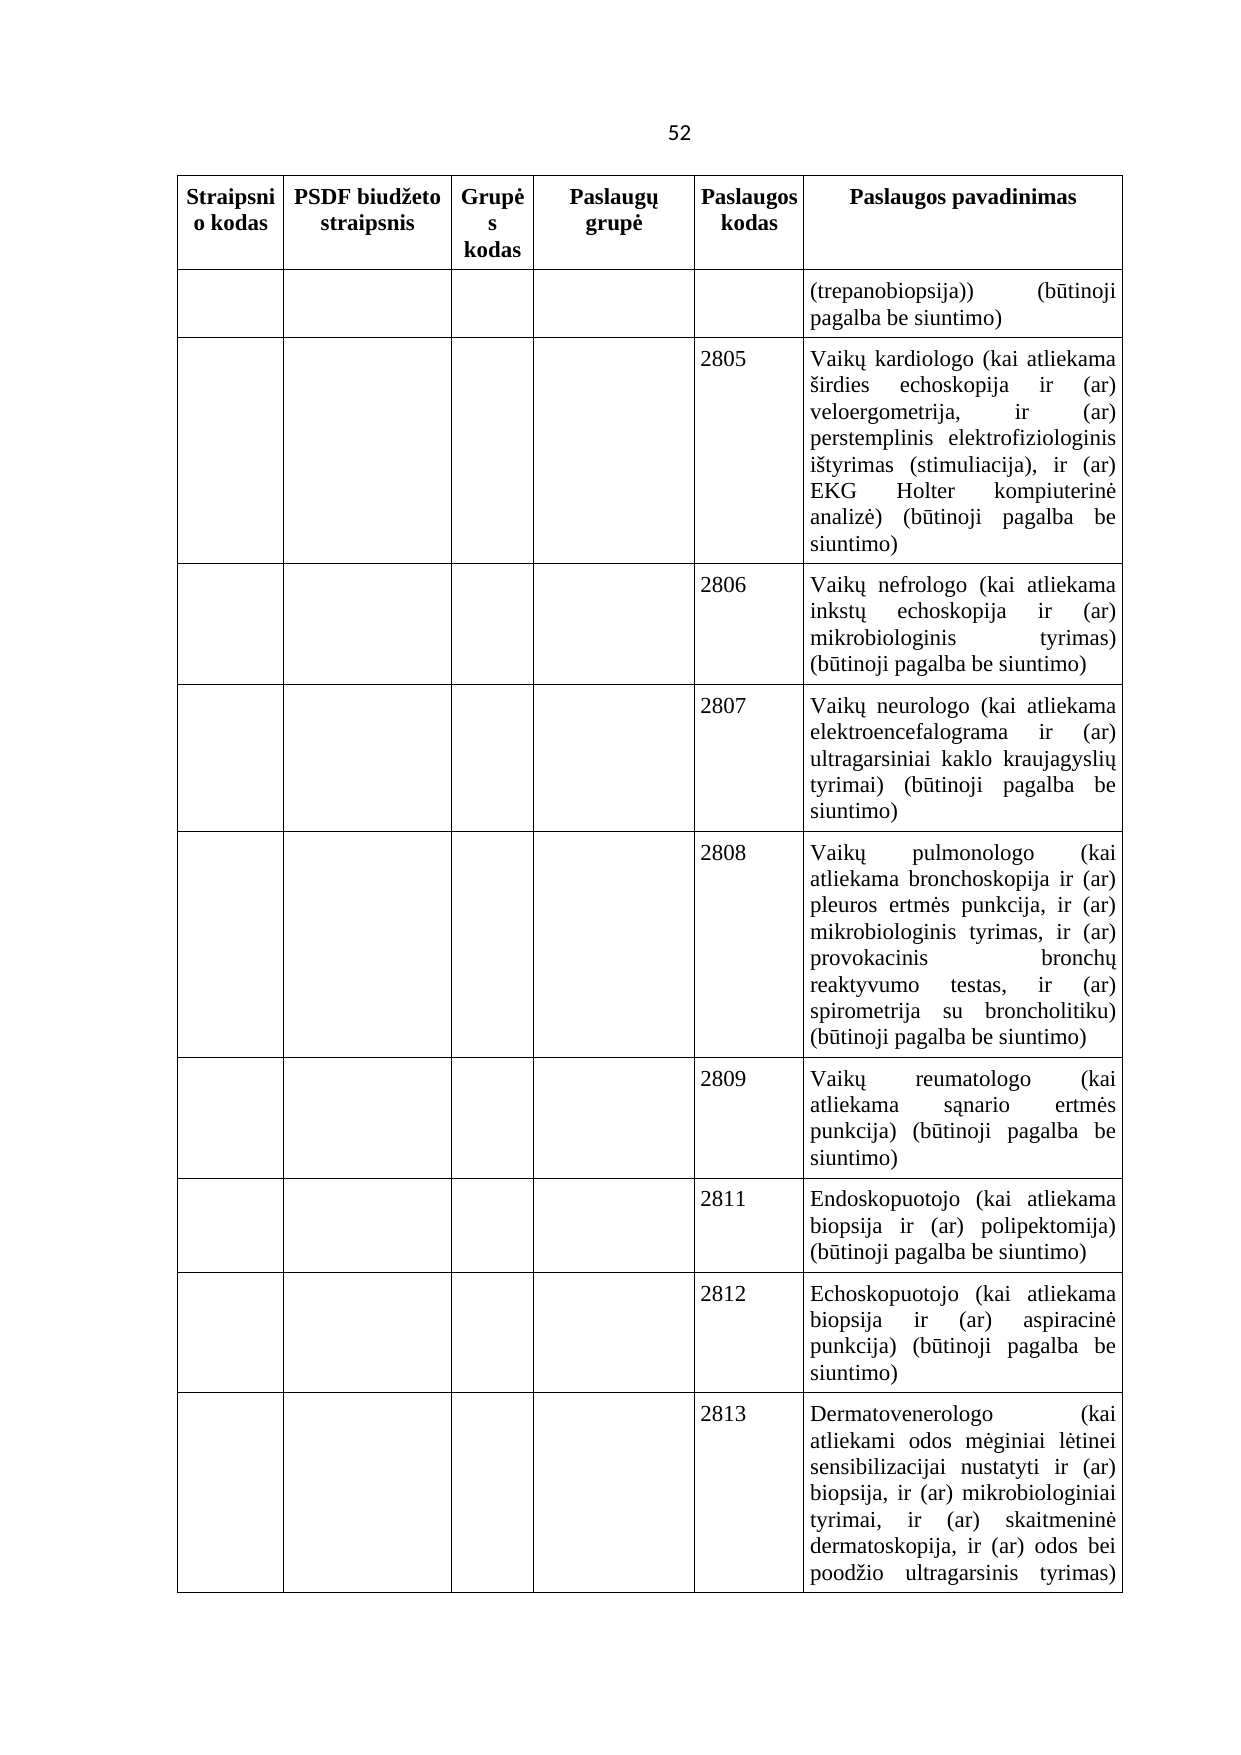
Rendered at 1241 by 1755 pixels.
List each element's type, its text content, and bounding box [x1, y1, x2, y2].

table_cell [178, 1058, 283, 1177]
table_cell [534, 1179, 694, 1272]
table_cell [178, 685, 283, 831]
table_cell [284, 685, 451, 831]
table_cell [452, 685, 533, 831]
table_cell [178, 338, 283, 563]
table_cell 2813 [695, 1393, 803, 1592]
table_cell [534, 338, 694, 563]
table_header Grupės kodas [452, 176, 533, 269]
table_cell [178, 1393, 283, 1592]
table_cell 2809 [695, 1058, 803, 1177]
table_cell [534, 832, 694, 1057]
table_cell [452, 270, 533, 337]
table_cell [534, 564, 694, 684]
table_cell [534, 1058, 694, 1177]
table_cell [534, 270, 694, 337]
table_cell [284, 1393, 451, 1592]
table_cell [534, 1273, 694, 1392]
table_cell [178, 270, 283, 337]
table_cell [284, 270, 451, 337]
table_cell [284, 1179, 451, 1272]
table_cell Vaikų reumatologo (kai atliekama sąnario ertmės punkcija) (būtinoji pagalba be siuntimo) [804, 1058, 1122, 1177]
table_cell [284, 1273, 451, 1392]
table_cell [452, 1393, 533, 1592]
table_cell 2805 [695, 338, 803, 563]
table_cell Vaikų nefrologo (kai atliekama inkstų echoskopija ir (ar) mikrobiologinis tyrimas) (būtinoji pagalba be siuntimo) [804, 564, 1122, 684]
table_cell [534, 685, 694, 831]
table_cell 2807 [695, 685, 803, 831]
table_cell [284, 832, 451, 1057]
table_cell [695, 270, 803, 337]
table_cell [178, 564, 283, 684]
table_header Paslaugos kodas [695, 176, 803, 269]
table_header Straipsnio kodas [178, 176, 283, 269]
table_header PSDF biudžeto straipsnis [284, 176, 451, 269]
table_cell [452, 1179, 533, 1272]
table_cell Vaikų kardiologo (kai atliekama širdies echoskopija ir (ar) veloergometrija, ir (ar) perstemplinis elektrofiziologinis ištyrimas (stimuliacija), ir (ar) EKG Holter kompiuterinė analizė) (būtinoji pagalba be siuntimo) [804, 338, 1122, 563]
table_cell Echoskopuotojo (kai atliekama biopsija ir (ar) aspiracinė punkcija) (būtinoji pagalba be siuntimo) [804, 1273, 1122, 1392]
table_cell 2806 [695, 564, 803, 684]
table_cell [178, 1179, 283, 1272]
table_cell Vaikų neurologo (kai atliekama elektroencefalograma ir (ar) ultragarsiniai kaklo kraujagyslių tyrimai) (būtinoji pagalba be siuntimo) [804, 685, 1122, 831]
table_cell Endoskopuotojo (kai atliekama biopsija ir (ar) polipektomija) (būtinoji pagalba be siuntimo) [804, 1179, 1122, 1272]
table_cell [284, 338, 451, 563]
table_cell [452, 1273, 533, 1392]
table_cell 2812 [695, 1273, 803, 1392]
table_cell [178, 1273, 283, 1392]
table_cell Vaikų pulmonologo (kai atliekama bronchoskopija ir (ar) pleuros ertmės punkcija, ir (ar) mikrobiologinis tyrimas, ir (ar) provokacinis bronchų reaktyvumo testas, ir (ar) spirometrija su broncholitiku) (būtinoji pagalba be siuntimo) [804, 832, 1122, 1057]
table_cell [452, 832, 533, 1057]
table_cell [284, 564, 451, 684]
table_header Paslaugos pavadinimas [804, 176, 1122, 269]
table_header Paslaugų grupė [534, 176, 694, 269]
table_cell (trepanobiopsija)) (būtinoji pagalba be siuntimo) [804, 270, 1122, 337]
table_cell 2811 [695, 1179, 803, 1272]
table_cell [452, 564, 533, 684]
table_cell [534, 1393, 694, 1592]
table_cell [284, 1058, 451, 1177]
table_cell Dermatovenerologo (kai atliekami odos mėginiai lėtinei sensibilizacijai nustatyti ir (ar) biopsija, ir (ar) mikrobiologiniai tyrimai, ir (ar) skaitmeninė dermatoskopija, ir (ar) odos bei poodžio ultragarsinis tyrimas) [804, 1393, 1122, 1592]
table_cell [452, 338, 533, 563]
table_cell 2808 [695, 832, 803, 1057]
table_cell [178, 832, 283, 1057]
table_cell [452, 1058, 533, 1177]
